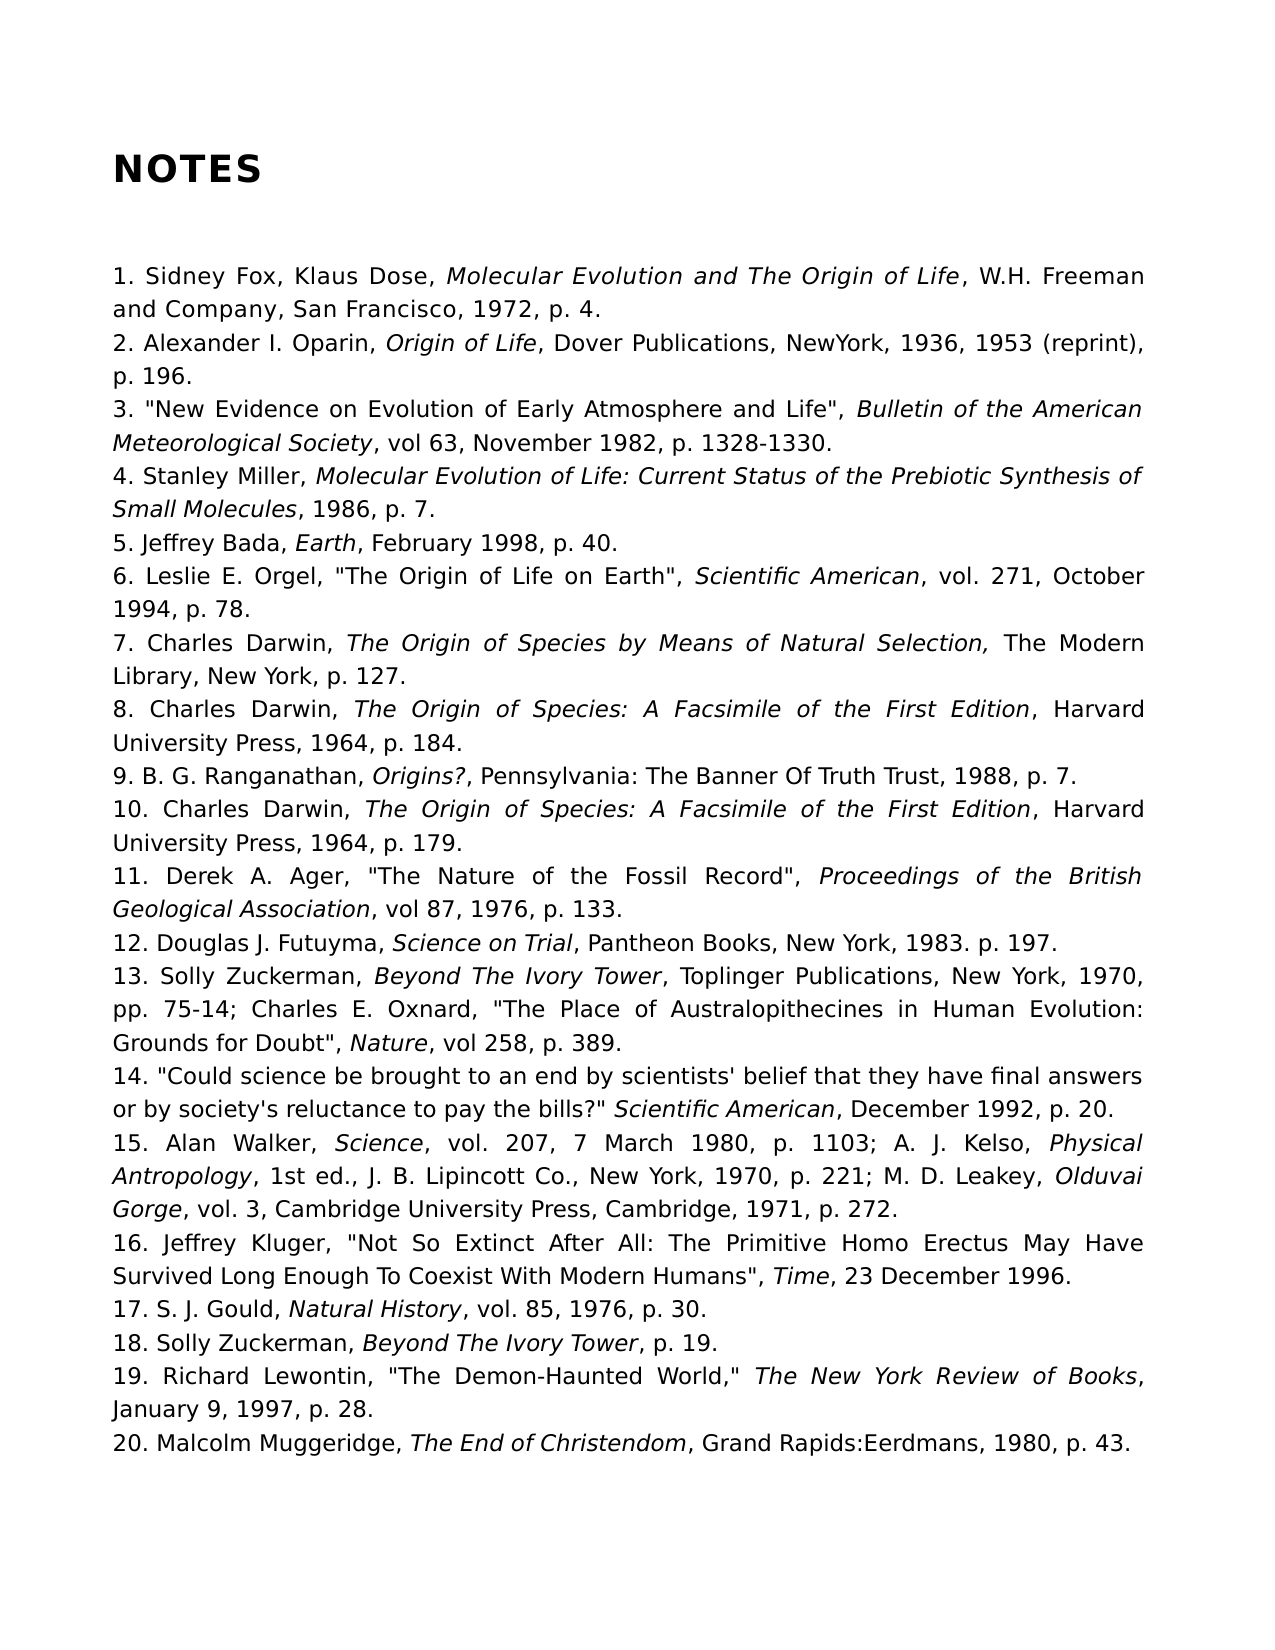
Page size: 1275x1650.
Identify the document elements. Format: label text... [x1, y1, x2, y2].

text 1. Sidney Fox, Klaus Dose, Molecular Evolution and The Origin of Life, W.H. Freeman and Company, San Francisco, 1972, p. 4. [112, 258, 1145, 324]
text 20. Malcolm Muggeridge, The End of Christendom, Grand Rapids:Eerdmans, 1980, p. 43. [112, 1424, 1145, 1458]
text 5. Jeffrey Bada, Earth, February 1998, p. 40. [112, 524, 1145, 558]
text 19. Richard Lewontin, "The Demon-Haunted World," The New York Review of Books, January 9, 1997, p. 28. [112, 1358, 1145, 1424]
text 7. Charles Darwin, The Origin of Species by Means of Natural Selection, The Modern Library, New York, p. 127. [112, 624, 1145, 691]
text 4. Stanley Miller, Molecular Evolution of Life: Current Status of the Prebiotic Synthesis of Small Molecules, 1986, p. 7. [112, 458, 1145, 524]
text 2. Alexander I. Oparin, Origin of Life, Dover Publications, NewYork, 1936, 1953 (reprint), p. 196. [112, 324, 1145, 391]
text 17. S. J. Gould, Natural History, vol. 85, 1976, p. 30. [112, 1291, 1145, 1324]
text 16. Jeffrey Kluger, "Not So Extinct After All: The Primitive Homo Erectus May Have Survived Long Enough To Coexist With Modern Humans", Time, 23 December 1996. [112, 1224, 1145, 1291]
text 9. B. G. Ranganathan, Origins?, Pennsylvania: The Banner Of Truth Trust, 1988, p. 7. [112, 758, 1145, 791]
text 18. Solly Zuckerman, Beyond The Ivory Tower, p. 19. [112, 1324, 1145, 1358]
text 6. Leslie E. Orgel, "The Origin of Life on Earth", Scientific American, vol. 271, October 1994, p. 78. [112, 558, 1145, 624]
text 13. Solly Zuckerman, Beyond The Ivory Tower, Toplinger Publications, New York, 1970, pp. 75-14; Charles E. Oxnard, "The Place of Australopithecines in Human Evolution: Grounds for Doubt", Nature, vol 258, p. 389. [112, 958, 1145, 1058]
text 14. "Could science be brought to an end by scientists' belief that they have final answers or by society's reluctance to pay the bills?" Scientific American, December 1992, p. 20. [112, 1058, 1145, 1124]
text 8. Charles Darwin, The Origin of Species: A Facsimile of the First Edition, Harvard University Press, 1964, p. 184. [112, 691, 1145, 758]
text 3. "New Evidence on Evolution of Early Atmosphere and Life", Bulletin of the American Meteorological Society, vol 63, November 1982, p. 1328-1330. [112, 391, 1145, 458]
text 15. Alan Walker, Science, vol. 207, 7 March 1980, p. 1103; A. J. Kelso, Physical Antropology, 1st ed., J. B. Lipincott Co., New York, 1970, p. 221; M. D. Leakey, Olduvai Gorge, vol. 3, Cambridge University Press, Cambridge, 1971, p. 272. [112, 1124, 1145, 1224]
text 11. Derek A. Ager, "The Nature of the Fossil Record", Proceedings of the British Geological Association, vol 87, 1976, p. 133. [112, 858, 1145, 924]
text 10. Charles Darwin, The Origin of Species: A Facsimile of the First Edition, Harvard University Press, 1964, p. 179. [112, 791, 1145, 858]
text 12. Douglas J. Futuyma, Science on Trial, Pantheon Books, New York, 1983. p. 197. [112, 924, 1145, 958]
text NOTES [112, 148, 1145, 191]
